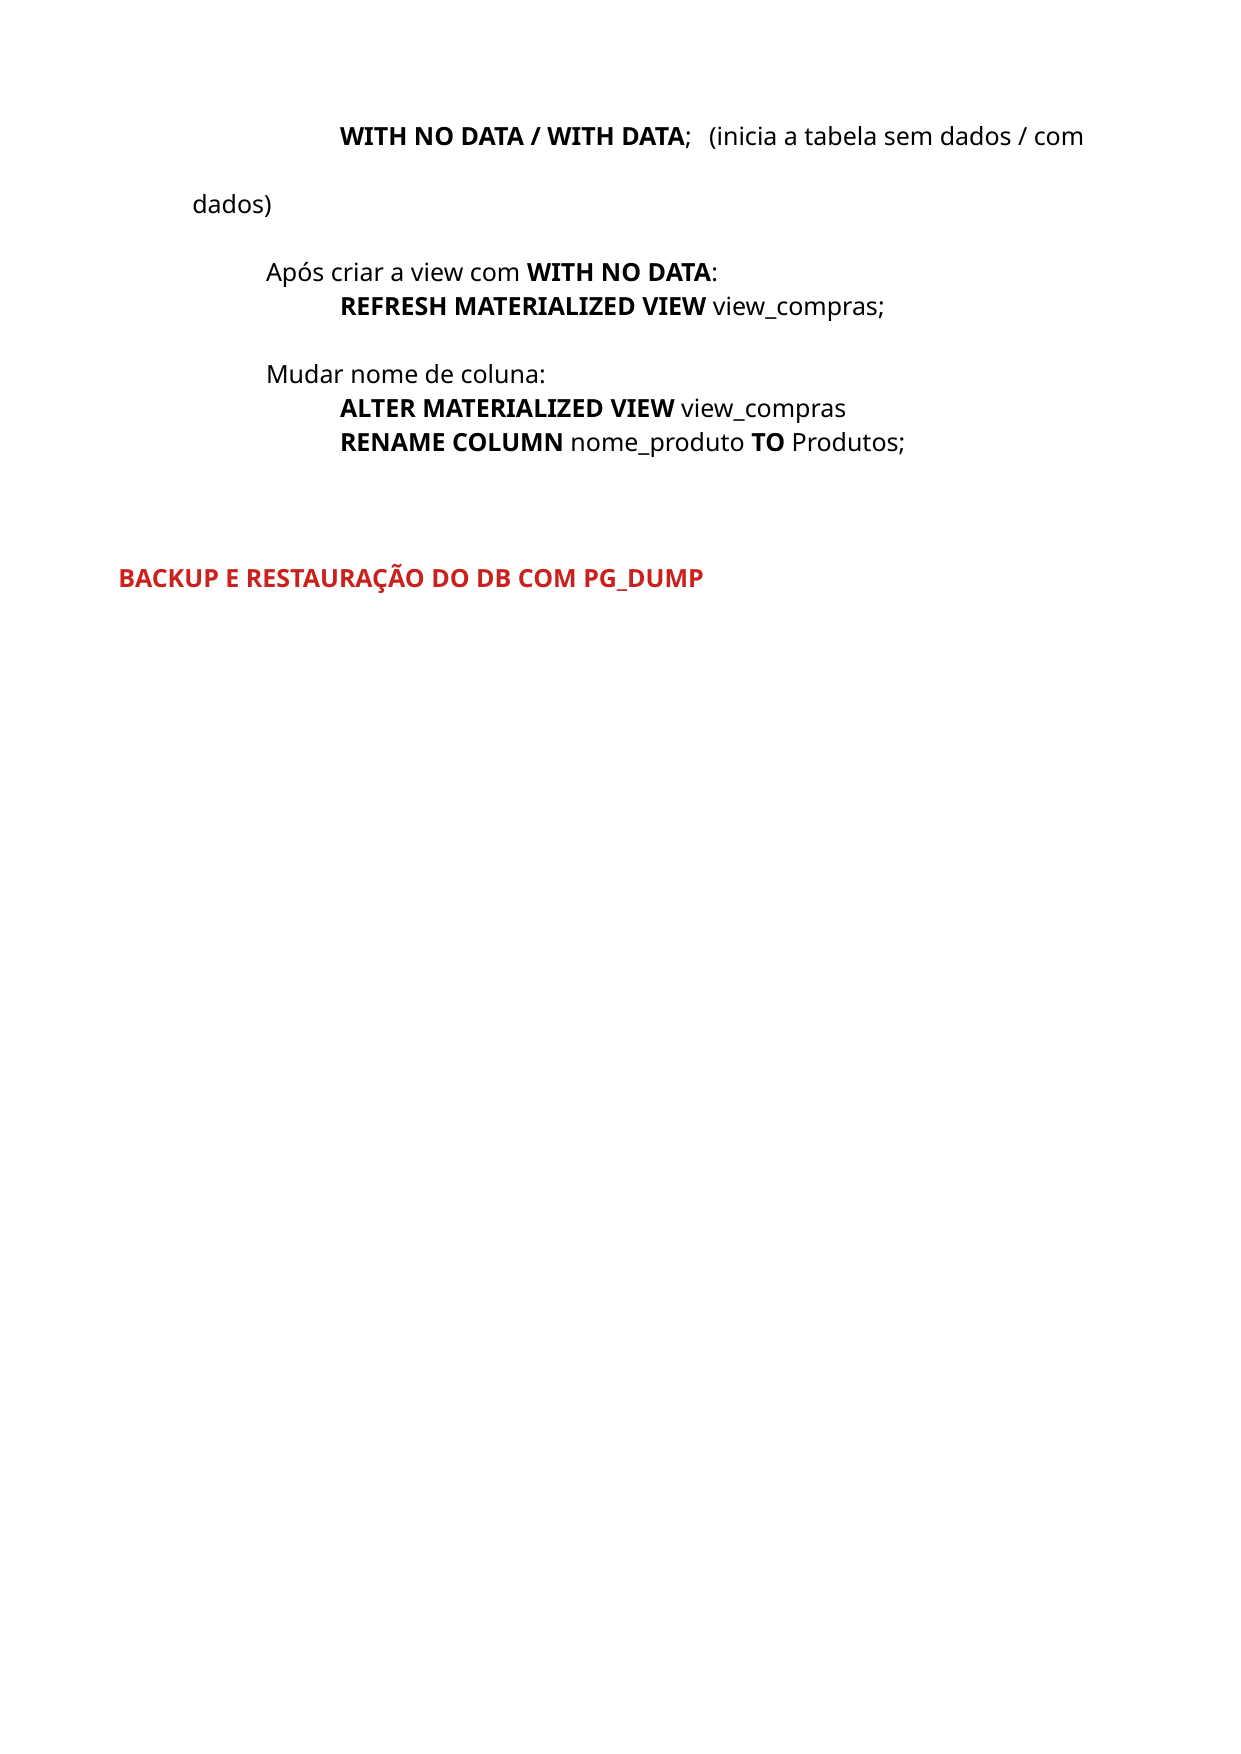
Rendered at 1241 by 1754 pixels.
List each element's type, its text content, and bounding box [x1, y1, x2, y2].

text Mudar nome de coluna: [118, 357, 1122, 391]
text RENAME COLUMN nome_produto TO Produtos; [118, 425, 1122, 459]
text ALTER MATERIALIZED VIEW view_compras [118, 391, 1122, 425]
text WITH NO DATA / WITH DATA; (inicia a tabela sem dados / com dados) [118, 118, 1122, 220]
text REFRESH MATERIALIZED VIEW view_compras; [118, 288, 1122, 322]
text Após criar a view com WITH NO DATA: [118, 254, 1122, 288]
text BACKUP E RESTAURAÇÃO DO DB COM PG_DUMP [118, 561, 1122, 595]
